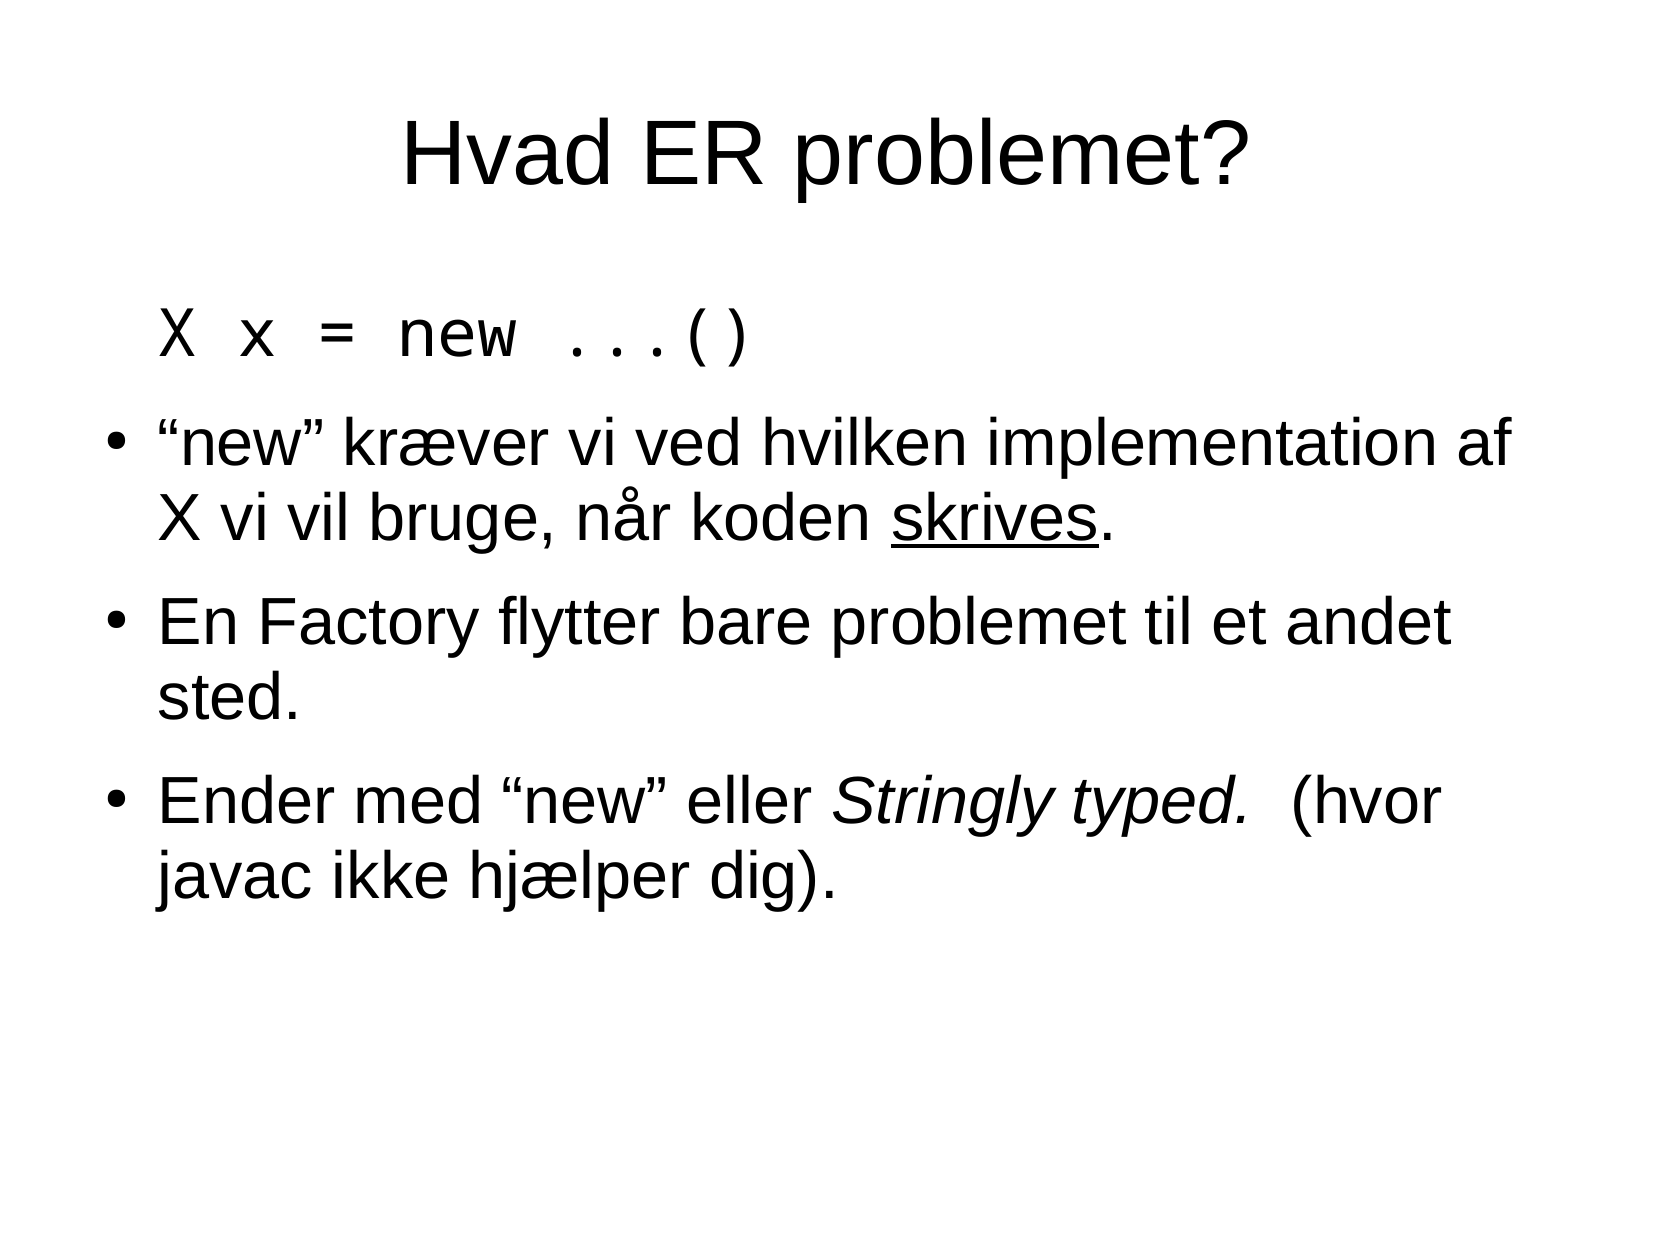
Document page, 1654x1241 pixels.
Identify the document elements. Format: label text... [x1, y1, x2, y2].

title Hvad ER problemet? [82, 49, 1571, 257]
list X x = new ...() “new” kræver vi ved hvilken implementation af X vi vil bruge, når koden skrives. En Factory flytter bare problemet til et andet sted. Ender med “new” eller Stringly typed. (hvor javac ikke hjælper dig). [86, 285, 1576, 1005]
